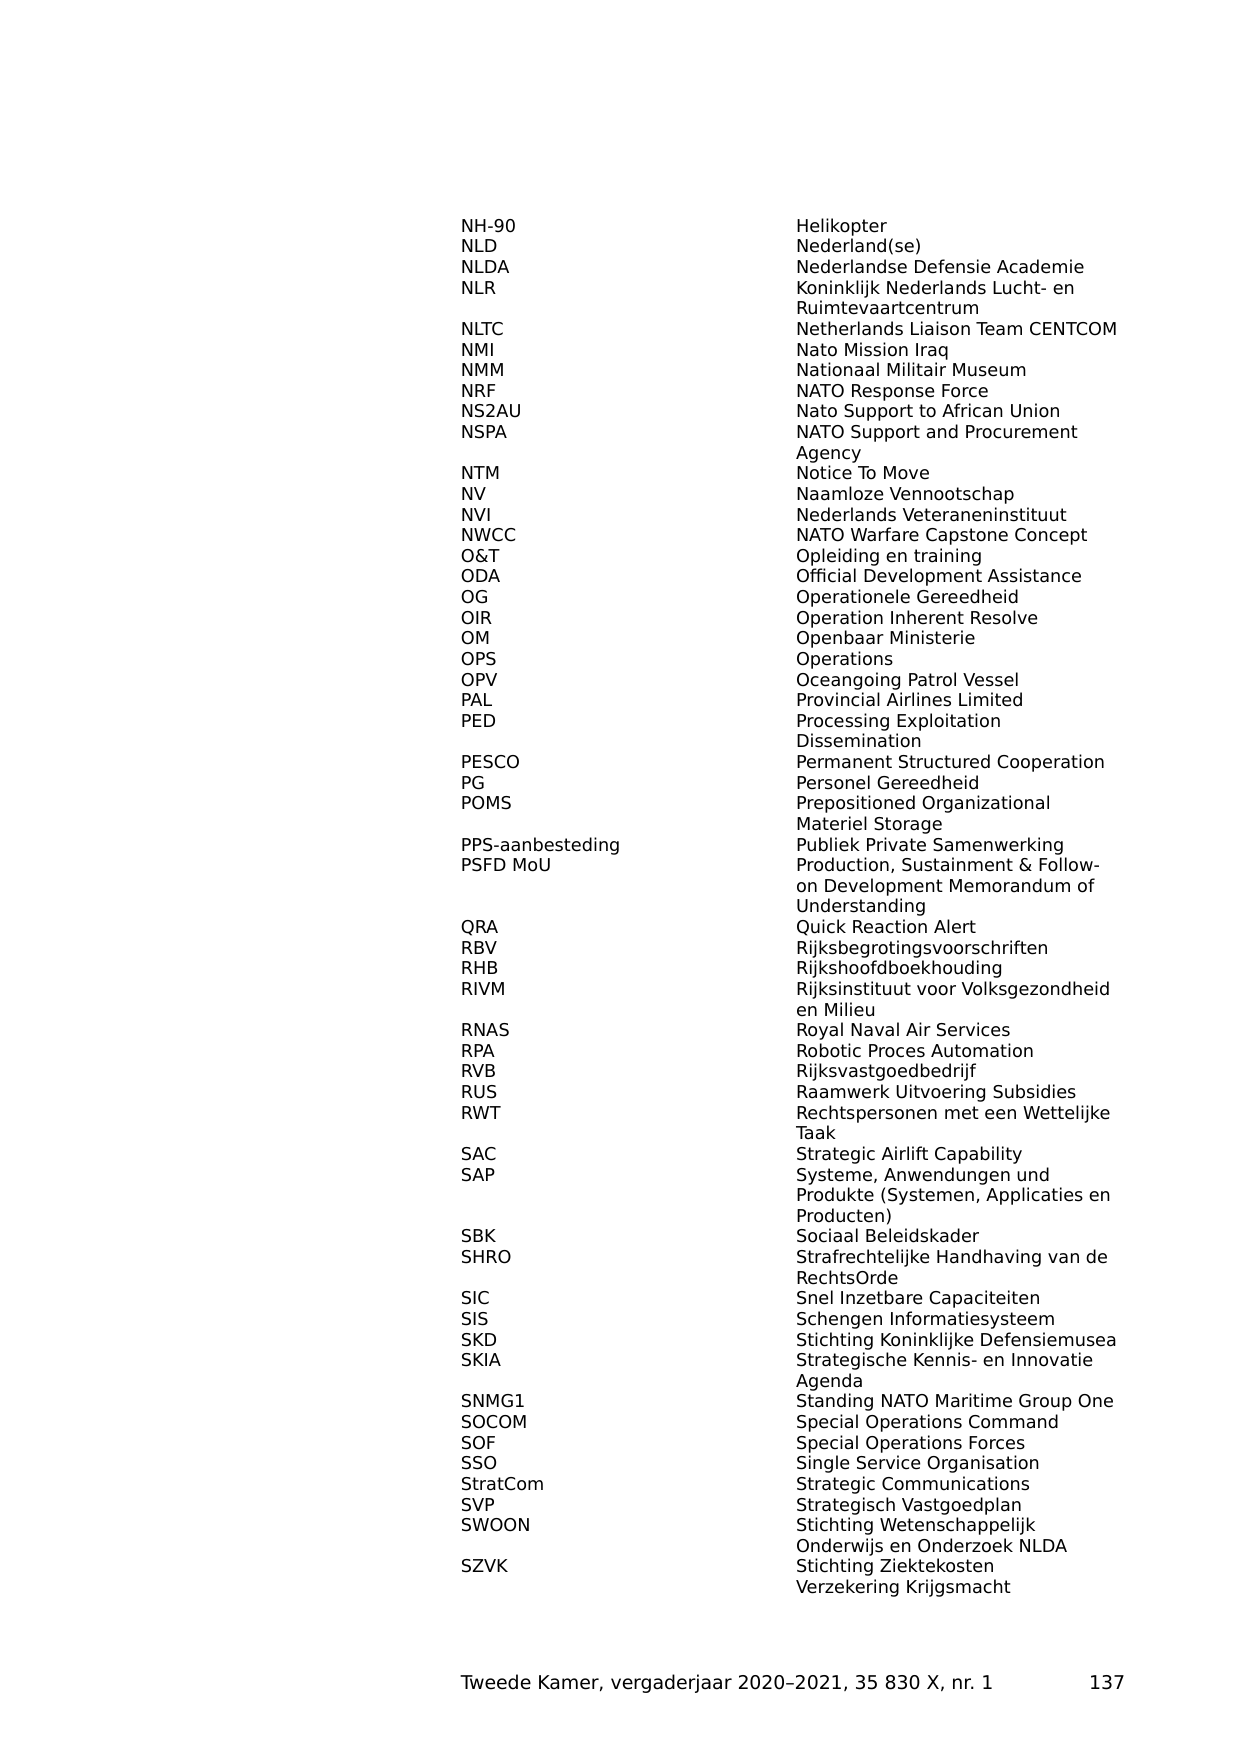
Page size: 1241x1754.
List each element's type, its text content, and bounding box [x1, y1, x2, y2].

table_cell NLD [461, 236, 793, 257]
table_cell Netherlands Liaison Team CENTCOM [793, 319, 1125, 339]
table_cell Rijksinstituut voor Volksgezondheid en Milieu [793, 979, 1125, 1020]
table_cell OG [461, 587, 793, 608]
table_cell Strategic Communications [793, 1474, 1125, 1494]
table_cell SIC [461, 1288, 793, 1309]
table_cell OIR [461, 608, 793, 628]
table_cell Sociaal Beleidskader [793, 1226, 1125, 1247]
table_cell NLR [461, 278, 793, 319]
table_cell NATO Support and Procurement Agency [793, 422, 1125, 463]
table_cell NTM [461, 463, 793, 484]
table_cell POMS [461, 793, 793, 834]
table_cell OPV [461, 670, 793, 690]
table_cell Special Operations Command [793, 1412, 1125, 1433]
table_cell Official Development Assistance [793, 566, 1125, 587]
table_cell RBV [461, 938, 793, 958]
table_cell SKIA [461, 1350, 793, 1391]
table_cell Nato Support to African Union [793, 401, 1125, 422]
table_cell Raamwerk Uitvoering Subsidies [793, 1082, 1125, 1103]
table_cell Nederlandse Defensie Academie [793, 257, 1125, 278]
table_cell NMI [461, 340, 793, 360]
table_cell Nederlands Veteraneninstituut [793, 505, 1125, 525]
table_cell Personel Gereedheid [793, 773, 1125, 793]
table_cell Strategic Airlift Capability [793, 1144, 1125, 1164]
table_cell NH-90 [461, 216, 793, 236]
table_cell Publiek Private Samenwerking [793, 835, 1125, 855]
table_cell Helikopter [793, 216, 1125, 236]
table_cell PSFD MoU [461, 855, 793, 917]
table_cell Nederland(se) [793, 236, 1125, 257]
table_cell SOF [461, 1433, 793, 1453]
table_cell NLDA [461, 257, 793, 278]
table_cell Notice To Move [793, 463, 1125, 484]
table_cell NLTC [461, 319, 793, 339]
table_cell SZVK [461, 1556, 793, 1618]
table_cell Naamloze Vennootschap [793, 484, 1125, 504]
table_cell Operation Inherent Resolve [793, 608, 1125, 628]
table_cell Oceangoing Patrol Vessel [793, 670, 1125, 690]
table_cell SKD [461, 1330, 793, 1350]
table_cell Strategische Kennis- en Innovatie Agenda [793, 1350, 1125, 1391]
table_cell OM [461, 628, 793, 649]
table_cell NATO Response Force [793, 381, 1125, 401]
table_cell Snel Inzetbare Capaciteiten [793, 1288, 1125, 1309]
table_cell NVI [461, 505, 793, 525]
table_cell Nationaal Militair Museum [793, 360, 1125, 381]
table_cell RVB [461, 1061, 793, 1082]
table_cell Operationele Gereedheid [793, 587, 1125, 608]
table_cell Nato Mission Iraq [793, 340, 1125, 360]
table_cell NMM [461, 360, 793, 381]
table_cell Schengen Informatiesysteem [793, 1309, 1125, 1329]
table_cell SNMG1 [461, 1391, 793, 1412]
table_cell RUS [461, 1082, 793, 1103]
table_cell Standing NATO Maritime Group One [793, 1391, 1125, 1412]
table_cell Production, Sustainment & Follow-on Development Memorandum of Understanding [793, 855, 1125, 917]
table_cell Stichting Ziektekosten Verzekering Krijgsmacht [793, 1556, 1125, 1618]
table_cell SVP [461, 1495, 793, 1515]
table_cell RIVM [461, 979, 793, 1020]
table_cell QRA [461, 917, 793, 938]
table_cell SHRO [461, 1247, 793, 1288]
table_cell RPA [461, 1041, 793, 1061]
table_cell PAL [461, 690, 793, 711]
table_cell NV [461, 484, 793, 504]
table_cell Strategisch Vastgoedplan [793, 1495, 1125, 1515]
table_cell Stichting Wetenschappelijk Onderwijs en Onderzoek NLDA [793, 1515, 1125, 1556]
table_cell SWOON [461, 1515, 793, 1556]
table_cell Provincial Airlines Limited [793, 690, 1125, 711]
table_cell Prepositioned Organizational Materiel Storage [793, 793, 1125, 834]
table_cell PG [461, 773, 793, 793]
table_cell NRF [461, 381, 793, 401]
table_cell PED [461, 711, 793, 752]
table_cell Permanent Structured Cooperation [793, 752, 1125, 773]
table_cell Opleiding en training [793, 546, 1125, 566]
table_cell ODA [461, 566, 793, 587]
table_cell Special Operations Forces [793, 1433, 1125, 1453]
table_cell Stichting Koninklijke Defensiemusea [793, 1330, 1125, 1350]
table_cell Strafrechtelijke Handhaving van de RechtsOrde [793, 1247, 1125, 1288]
table_cell Rijksbegrotingsvoorschriften [793, 938, 1125, 958]
table_cell Processing Exploitation Dissemination [793, 711, 1125, 752]
table_cell O&T [461, 546, 793, 566]
table_cell RHB [461, 958, 793, 979]
table_cell StratCom [461, 1474, 793, 1494]
table_cell PPS-aanbesteding [461, 835, 793, 855]
table_header Tabel 66 Lijst met afkortingen [461, 191, 1125, 216]
table_cell Rechtspersonen met een Wettelijke Taak [793, 1103, 1125, 1144]
table_cell Robotic Proces Automation [793, 1041, 1125, 1061]
table_cell NATO Warfare Capstone Concept [793, 525, 1125, 546]
table_cell SBK [461, 1226, 793, 1247]
table_cell NWCC [461, 525, 793, 546]
table_cell OPS [461, 649, 793, 669]
table_cell NS2AU [461, 401, 793, 422]
table_cell Systeme, Anwendungen und Produkte (Systemen, Applicaties en Producten) [793, 1165, 1125, 1226]
table_cell Operations [793, 649, 1125, 669]
table_cell Single Service Organisation [793, 1453, 1125, 1474]
table_cell SAC [461, 1144, 793, 1164]
table_cell Rijksvastgoedbedrijf [793, 1061, 1125, 1082]
table_cell RNAS [461, 1020, 793, 1041]
table_cell PESCO [461, 752, 793, 773]
table_cell SIS [461, 1309, 793, 1329]
table_cell Royal Naval Air Services [793, 1020, 1125, 1041]
table_cell Rijkshoofdboekhouding [793, 958, 1125, 979]
table_cell SOCOM [461, 1412, 793, 1433]
table_cell NSPA [461, 422, 793, 463]
table_cell SSO [461, 1453, 793, 1474]
table_cell SAP [461, 1165, 793, 1226]
table_cell Koninklijk Nederlands Lucht- en Ruimtevaartcentrum [793, 278, 1125, 319]
table_cell RWT [461, 1103, 793, 1144]
table_cell Openbaar Ministerie [793, 628, 1125, 649]
table_cell Quick Reaction Alert [793, 917, 1125, 938]
